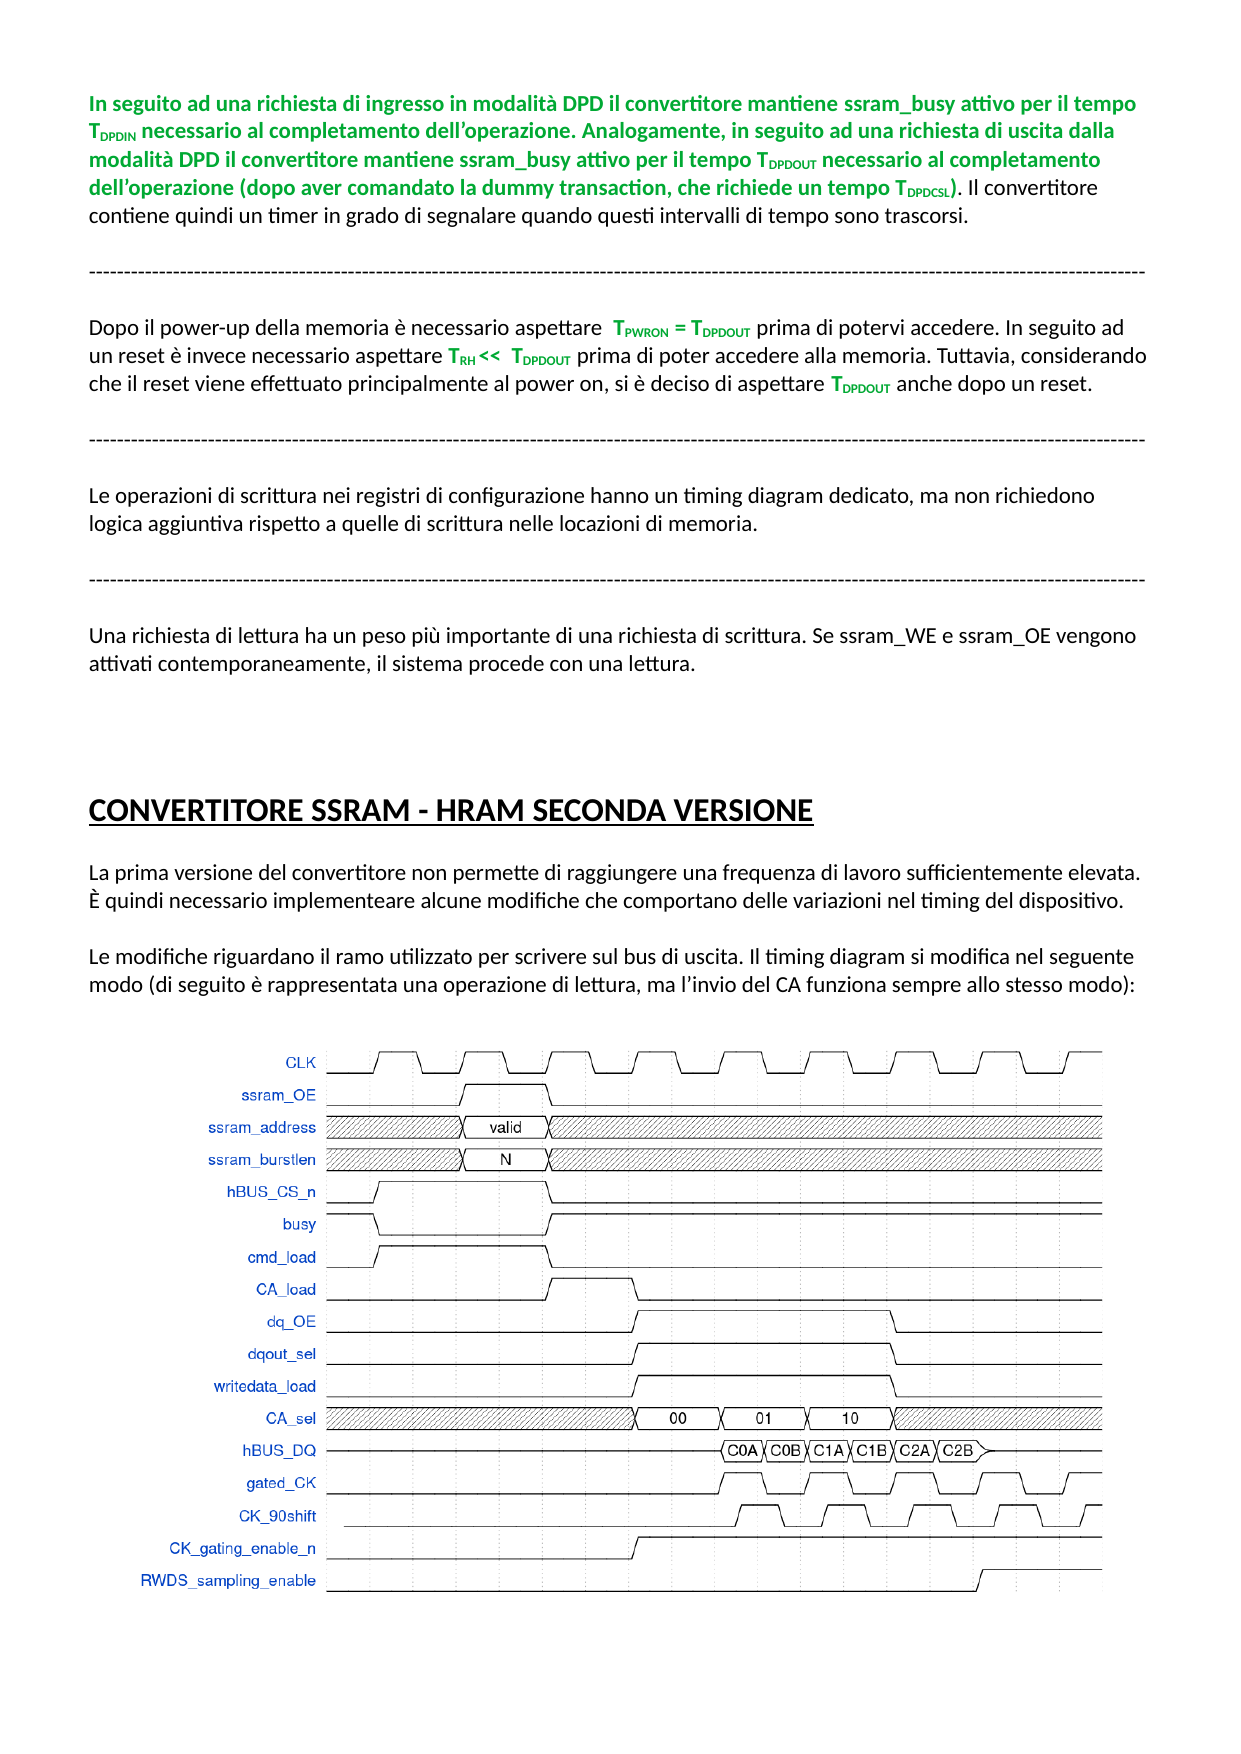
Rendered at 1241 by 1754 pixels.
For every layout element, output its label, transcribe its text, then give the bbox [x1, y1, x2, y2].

text Le modifiche riguardano il ramo utilizzato per scrivere sul bus di uscita. Il timing diagram si modifica nel seguente modo (di seguito è rappresentata una operazione di lettura, ma l’invio del CA funziona sempre allo stesso modo): [89, 942, 1152, 998]
text Una richiesta di lettura ha un peso più importante di una richiesta di scrittura. Se ssram_WE e ssram_OE vengono attivati contemporaneamente, il sistema procede con una lettura. [89, 621, 1152, 677]
text ------------------------------------------------------------------------------------------------------------------------------------------------------- [89, 425, 1152, 453]
text Dopo il power-up della memoria è necessario aspettare TPWRON = TDPDOUT prima di potervi accedere. In seguito ad un reset è invece necessario aspettare TRH << TDPDOUT prima di poter accedere alla memoria. Tuttavia, considerando che il reset viene effettuato principalmente al power on, si è deciso di aspettare TDPDOUT anche dopo un reset. [89, 313, 1152, 397]
text CONVERTITORE SSRAM - HRAM SECONDA VERSIONE [89, 789, 1152, 830]
text Le operazioni di scrittura nei registri di configurazione hanno un timing diagram dedicato, ma non richiedono logica aggiuntiva rispetto a quelle di scrittura nelle locazioni di memoria. [89, 481, 1152, 537]
text ------------------------------------------------------------------------------------------------------------------------------------------------------- [89, 257, 1152, 285]
picture [137, 1048, 1103, 1593]
text In seguito ad una richiesta di ingresso in modalità DPD il convertitore mantiene ssram_busy attivo per il tempo TDPDIN necessario al completamento dell’operazione. Analogamente, in seguito ad una richiesta di uscita dalla modalità DPD il convertitore mantiene ssram_busy attivo per il tempo TDPDOUT necessario al completamento dell’operazione (dopo aver comandato la dummy transaction, che richiede un tempo TDPDCSL). Il convertitore contiene quindi un timer in grado di segnalare quando questi intervalli di tempo sono trascorsi. [89, 89, 1152, 229]
text ------------------------------------------------------------------------------------------------------------------------------------------------------- [89, 565, 1152, 593]
text La prima versione del convertitore non permette di raggiungere una frequenza di lavoro sufficientemente elevata. È quindi necessario implementeare alcune modifiche che comportano delle variazioni nel timing del dispositivo. [89, 858, 1152, 914]
